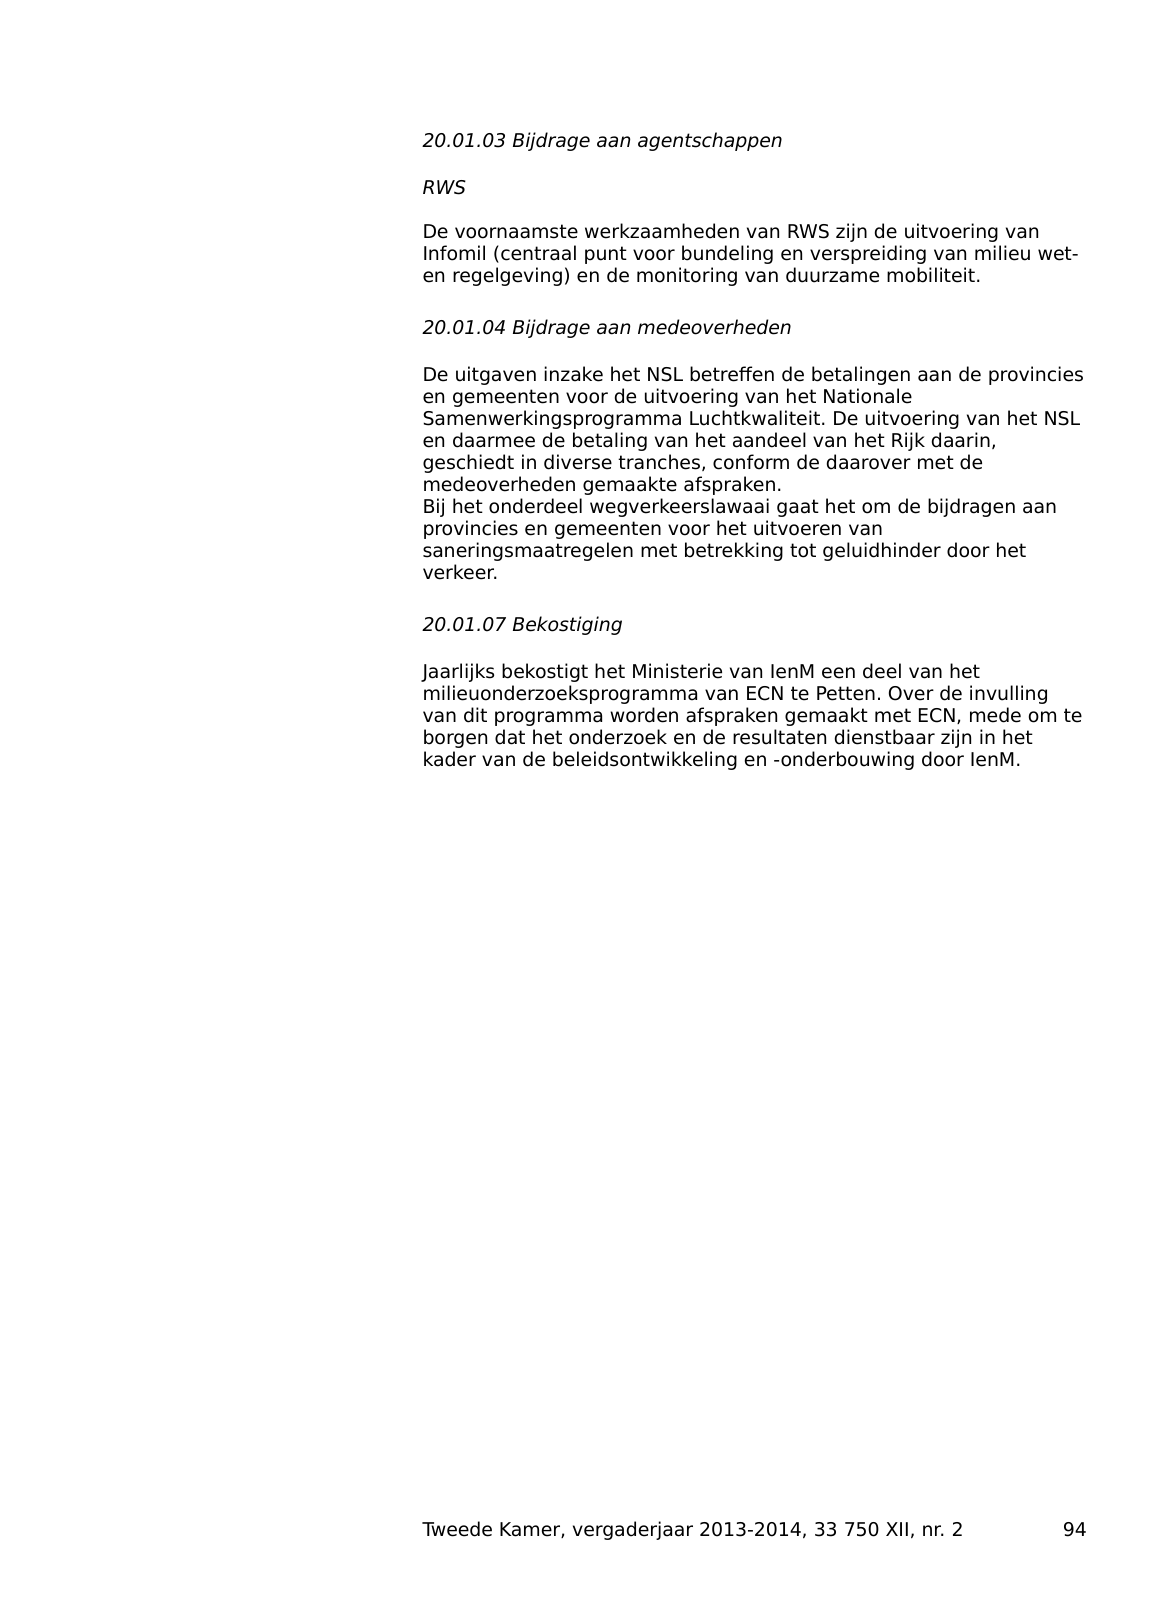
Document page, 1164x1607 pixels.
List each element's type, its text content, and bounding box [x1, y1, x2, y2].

text De voornaamste werkzaamheden van RWS zijn de uitvoering van Infomil (centraal punt voor bundeling en verspreiding van milieu wet- en regelgeving) en de monitoring van duurzame mobiliteit. [422, 221, 1087, 287]
subtitle 20.01.07 Bekostiging [422, 614, 1087, 636]
text Bij het onderdeel wegverkeerslawaai gaat het om de bijdragen aan provincies en gemeenten voor het uitvoeren van saneringsmaatregelen met betrekking tot geluidhinder door het verkeer. [422, 496, 1087, 584]
subtitle 20.01.04 Bijdrage aan medeoverheden [422, 317, 1087, 339]
text Jaarlijks bekostigt het Ministerie van IenM een deel van het milieuonderzoeksprogramma van ECN te Petten. Over de invulling van dit programma worden afspraken gemaakt met ECN, mede om te borgen dat het onderzoek en de resultaten dienstbaar zijn in het kader van de beleidsontwikkeling en -onderbouwing door IenM. [422, 661, 1087, 771]
subtitle 20.01.03 Bijdrage aan agentschappen [422, 130, 1087, 152]
subtitle RWS [422, 177, 1087, 199]
text De uitgaven inzake het NSL betreffen de betalingen aan de provincies en gemeenten voor de uitvoering van het Nationale Samenwerkingsprogramma Luchtkwaliteit. De uitvoering van het NSL en daarmee de betaling van het aandeel van het Rijk daarin, geschiedt in diverse tranches, conform de daarover met de medeoverheden gemaakte afspraken. [422, 364, 1087, 496]
